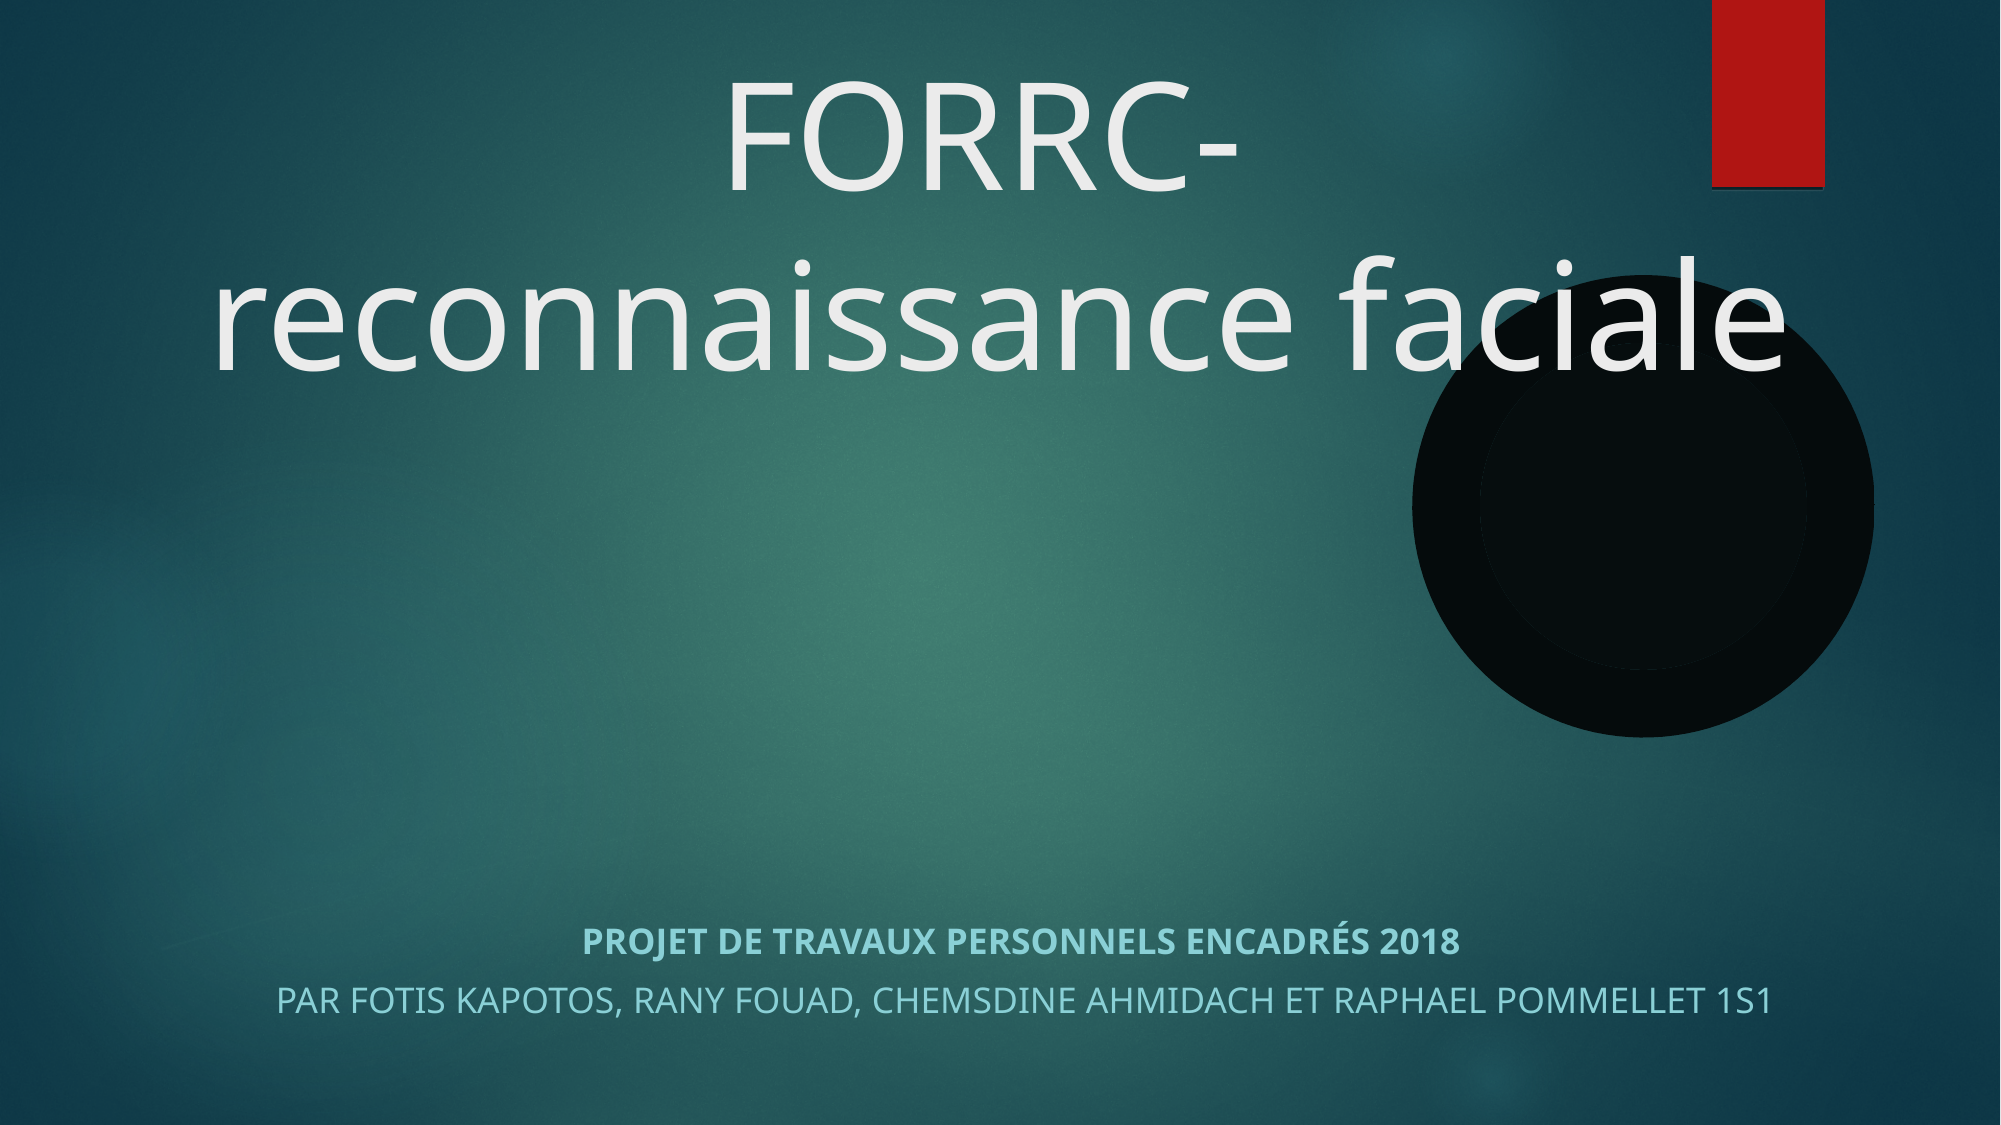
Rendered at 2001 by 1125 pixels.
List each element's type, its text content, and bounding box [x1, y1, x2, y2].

title FORRC- reconnaissance faciale [71, 0, 1929, 408]
subtitle Projet de travaux personnels encadrés 2018 par fotis kapotos, rany fouad, chemsdine ahmidach et raphael pommellet 1s1 [237, 916, 1805, 1058]
